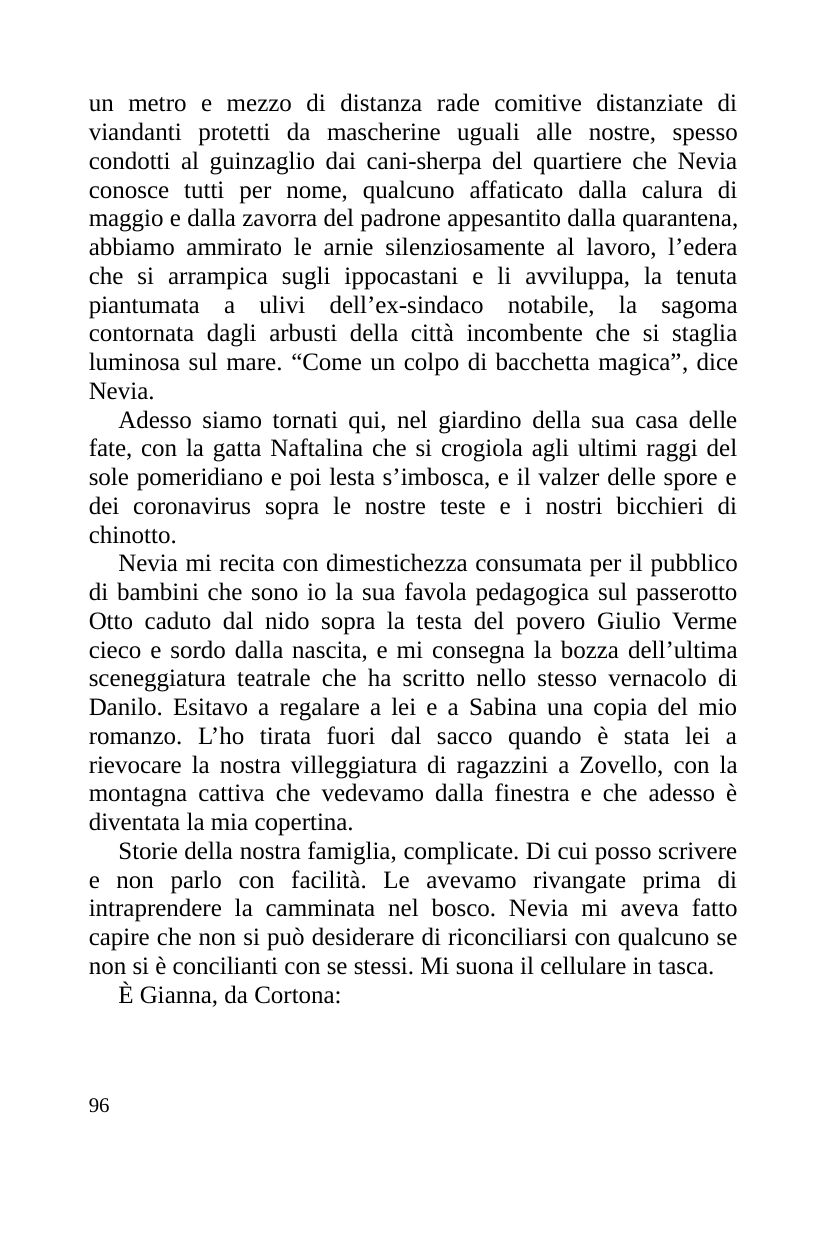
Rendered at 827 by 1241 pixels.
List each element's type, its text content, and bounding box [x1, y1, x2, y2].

text Storie della nostra famiglia, complicate. Di cui posso scrivere e non parlo con facilità. Le avevamo rivangate prima di intraprendere la camminata nel bosco. Nevia mi aveva fatto capire che non si può desiderare di riconciliarsi con qualcuno se non si è concilianti con se stessi. Mi suona il cellulare in tasca. [88, 836, 738, 980]
text un metro e mezzo di distanza rade comitive distanziate di viandanti protetti da mascherine uguali alle nostre, spesso condotti al guinzaglio dai cani-sherpa del quartiere che Nevia conosce tutti per nome, qualcuno affaticato dalla calura di maggio e dalla zavorra del padrone appesantito dalla quarantena, abbiamo ammirato le arnie silenziosamente al lavoro, l’edera che si arrampica sugli ippocastani e li avviluppa, la tenuta piantumata a ulivi dell’ex-sindaco notabile, la sagoma contornata dagli arbusti della città incombente che si staglia luminosa sul mare. “Come un colpo di bacchetta magica”, dice Nevia. [88, 88, 738, 405]
text è Gianna, da Cortona: [88, 980, 738, 1008]
text Nevia mi recita con dimestichezza consumata per il pubblico di bambini che sono io la sua favola pedagogica sul passerotto Otto caduto dal nido sopra la testa del povero Giulio Verme cieco e sordo dalla nascita, e mi consegna la bozza dell’ultima sceneggiatura teatrale che ha scritto nello stesso vernacolo di Danilo. Esitavo a regalare a lei e a Sabina una copia del mio romanzo. L’ho tirata fuori dal sacco quando è stata lei a rievocare la nostra villeggiatura di ragazzini a Zovello, con la montagna cattiva che vedevamo dalla finestra e che adesso è diventata la mia copertina. [88, 548, 738, 836]
text Adesso siamo tornati qui, nel giardino della sua casa delle fate, con la gatta Naftalina che si crogiola agli ultimi raggi del sole pomeridiano e poi lesta s’imbosca, e il valzer delle spore e dei coronavirus sopra le nostre teste e i nostri bicchieri di chinotto. [88, 405, 738, 548]
